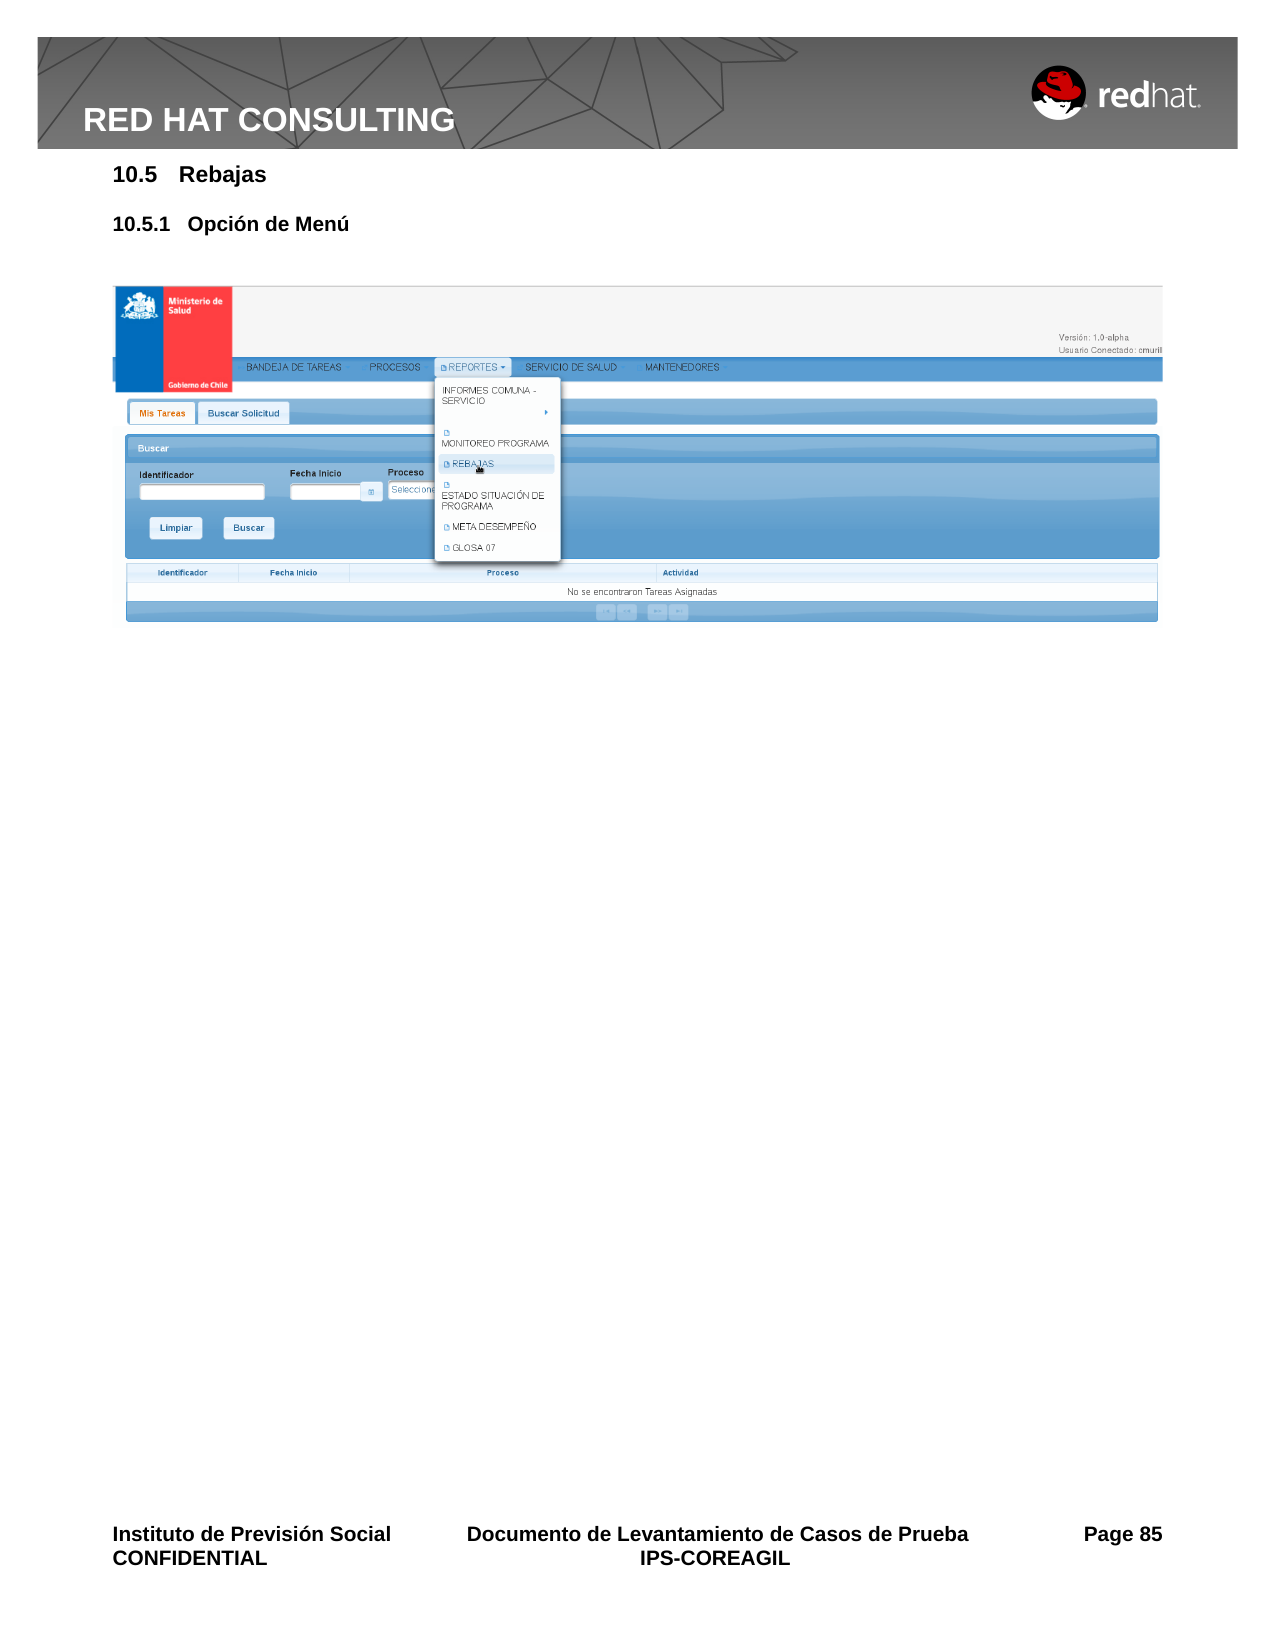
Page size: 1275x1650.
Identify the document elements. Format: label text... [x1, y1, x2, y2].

picture [112, 285, 1163, 628]
subtitle Rebajas [112, 161, 1162, 187]
subtitle Opción de Menú [112, 212, 1162, 236]
picture [37, 37, 1238, 149]
